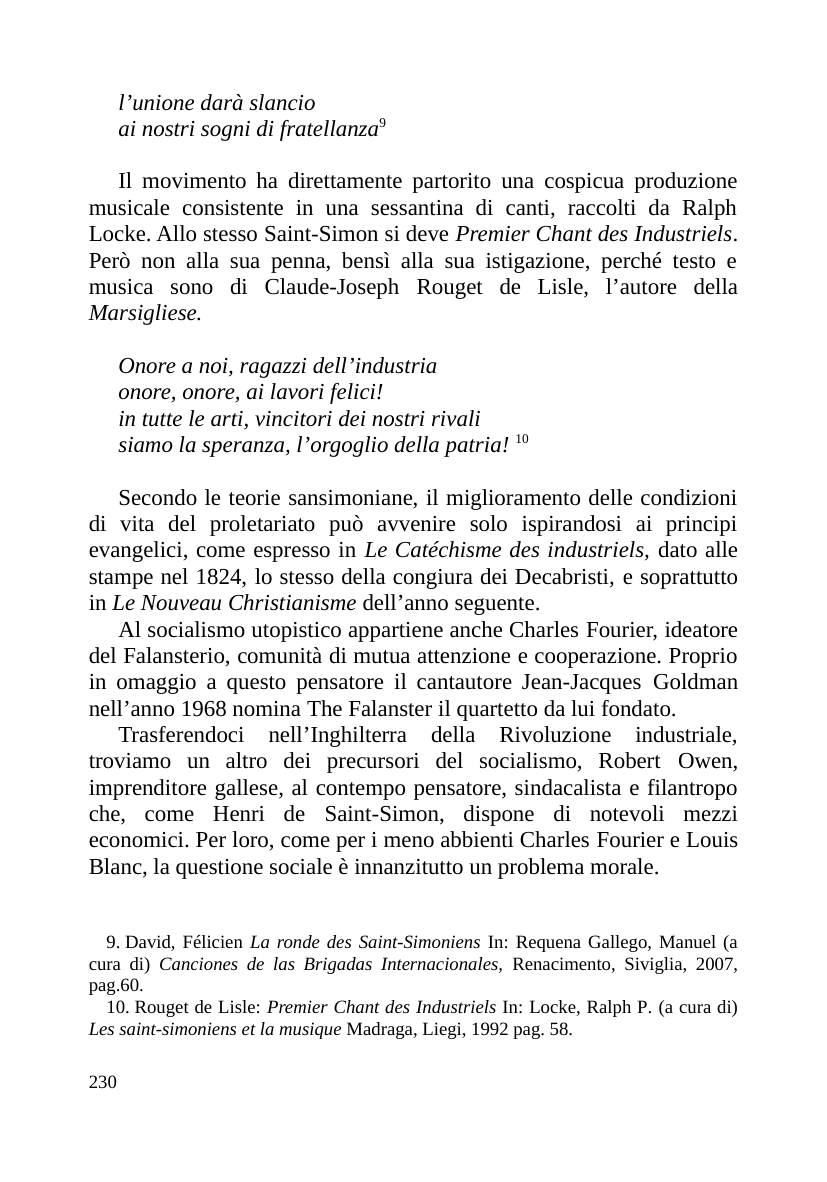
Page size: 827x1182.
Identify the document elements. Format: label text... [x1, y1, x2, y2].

text Al socialismo utopistico appartiene anche Charles Fourier, ideatore del Falansterio, comunità di mutua attenzione e cooperazione. Proprio in omaggio a questo pensatore il cantautore Jean-Jacques Goldman nell’anno 1968 nomina The Falanster il quartetto da lui fondato. [88, 616, 738, 721]
text Rouget de Lisle: Premier Chant des Industriels In: Locke, Ralph P. (a cura di) Les saint-simoniens et la musique Madraga, Liegi, 1992 pag. 58. [88, 996, 738, 1039]
text ai nostri sogni di fratellanza [88, 115, 738, 141]
text Onore a noi, ragazzi dell’industria [88, 352, 738, 378]
text onore, onore, ai lavori felici! [88, 378, 738, 405]
text Trasferendoci nell’Inghilterra della Rivoluzione industriale, troviamo un altro dei precursori del socialismo, Robert Owen, imprenditore gallese, al contempo pensatore, sindacalista e filantropo che, come Henri de Saint-Simon, dispone di notevoli mezzi economici. Per loro, come per i meno abbienti Charles Fourier e Louis Blanc, la questione sociale è innanzitutto un problema morale. [88, 721, 738, 879]
text in tutte le arti, vincitori dei nostri rivali [88, 405, 738, 431]
text Il movimento ha direttamente partorito una cospicua produzione musicale consistente in una sessantina di canti, raccolti da Ralph Locke. Allo stesso Saint-Simon si deve Premier Chant des Industriels. Però non alla sua penna, bensì alla sua istigazione, perché testo e musica sono di Claude-Joseph Rouget de Lisle, l’autore della Marsigliese. [88, 168, 738, 326]
text David, Félicien La ronde des Saint-Simoniens In: Requena Gallego, Manuel (a cura di) Canciones de las Brigadas Internacionales, Renacimento, Siviglia, 2007, pag.60. [88, 931, 738, 996]
text siamo la speranza, l’orgoglio della patria! [88, 431, 738, 457]
text Secondo le teorie sansimoniane, il miglioramento delle condizioni di vita del proletariato può avvenire solo ispirandosi ai principi evangelici, come espresso in Le Catéchisme des industriels, dato alle stampe nel 1824, lo stesso della congiura dei Decabristi, e soprattutto in Le Nouveau Christianisme dell’anno seguente. [88, 484, 738, 616]
text l’unione darà slancio [88, 88, 738, 115]
